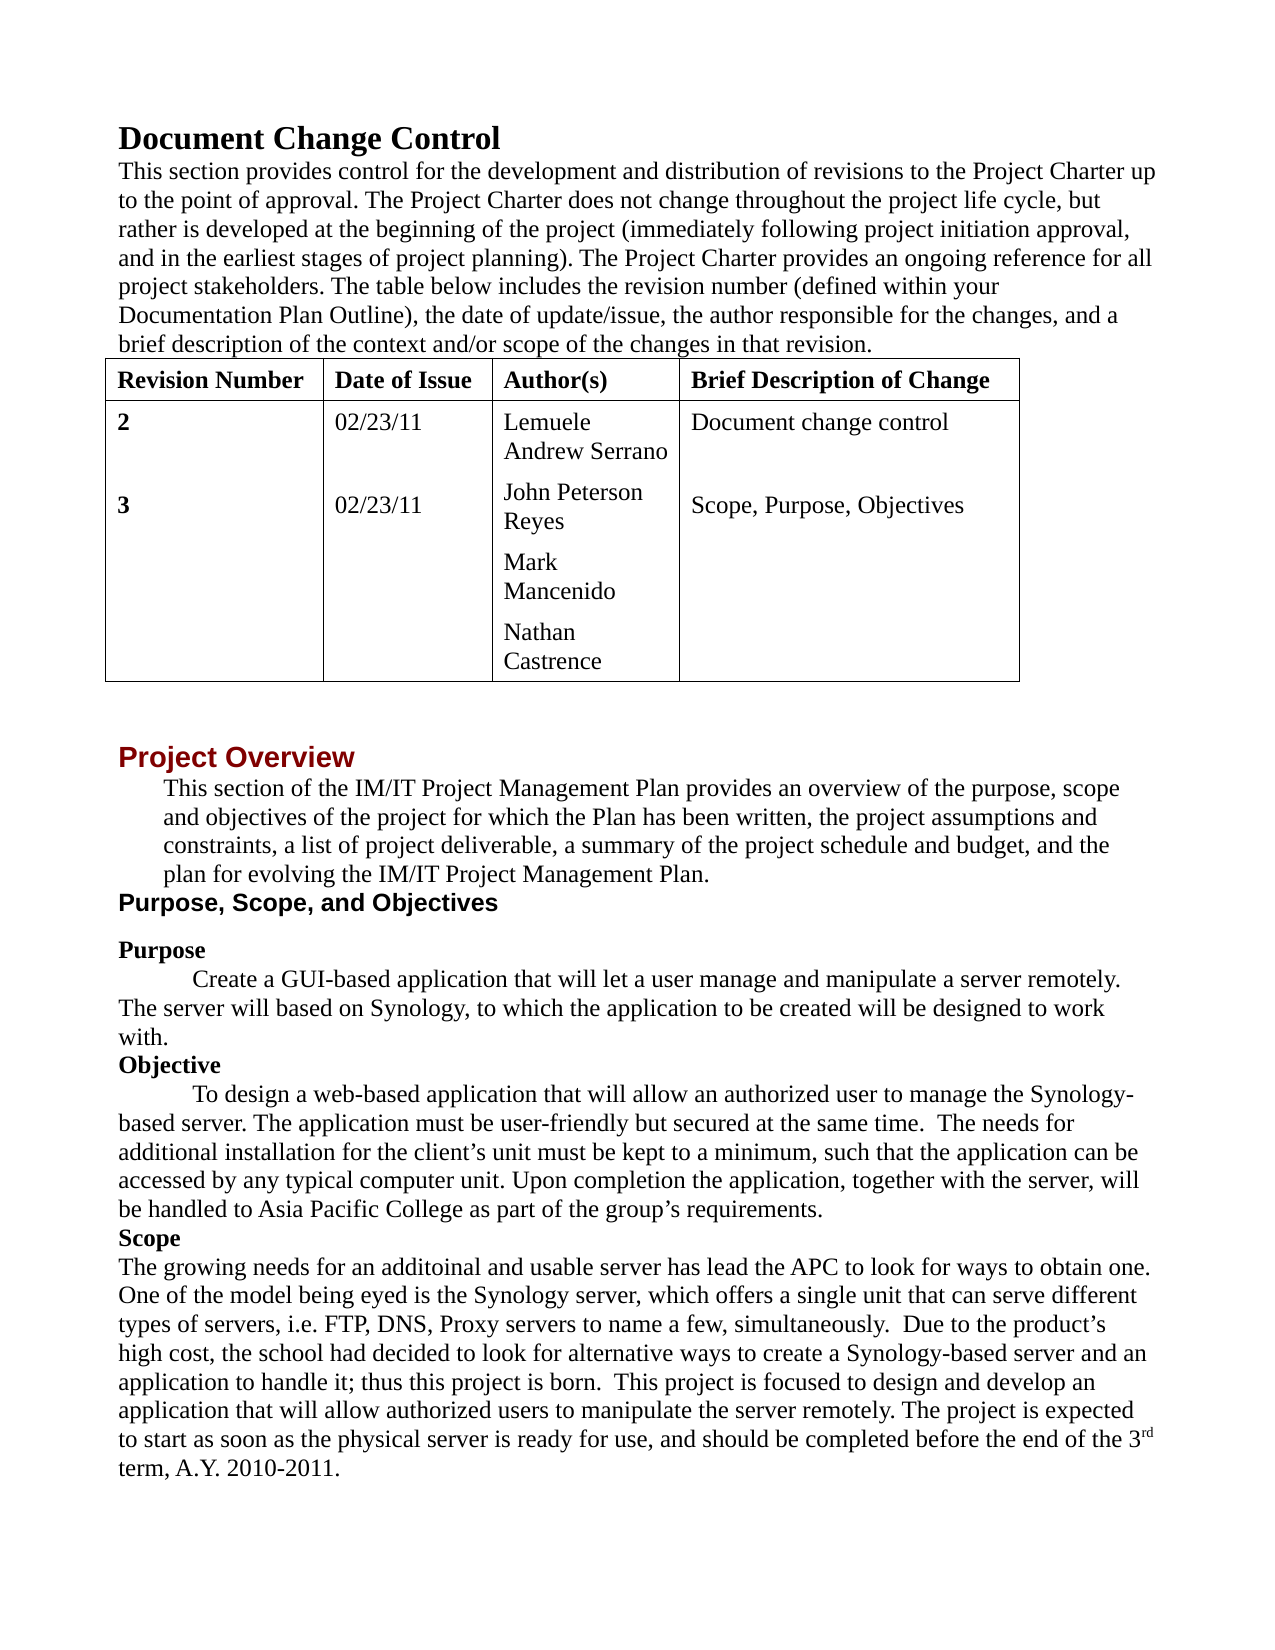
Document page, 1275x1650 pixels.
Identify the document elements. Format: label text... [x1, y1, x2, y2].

table_header Revision Number [106, 359, 323, 400]
text Purpose, Scope, and Objectives [118, 888, 1157, 917]
text To design a web-based application that will allow an authorized user to manage the Synology-based server. The application must be user-friendly but secured at the same time. The needs for additional installation for the client’s unit must be kept to a minimum, such that the application can be accessed by any typical computer unit. Upon completion the application, together with the server, will be handled to Asia Pacific College as part of the group’s requirements. [118, 1079, 1157, 1223]
text Project Overview [118, 739, 1157, 773]
text Objective [118, 1051, 1157, 1079]
text This section provides control for the development and distribution of revisions to the Project Charter up to the point of approval. The Project Charter does not change throughout the project life cycle, but rather is developed at the beginning of the project (immediately following project initiation approval, and in the earliest stages of project planning). The Project Charter provides an ongoing reference for all project stakeholders. The table below includes the revision number (defined within your Documentation Plan Outline), the date of update/issue, the author responsible for the changes, and a brief description of the context and/or scope of the changes in that revision. [118, 156, 1157, 358]
table_header Author(s) [493, 359, 679, 400]
text This section of the IM/IT Project Management Plan provides an overview of the purpose, scope and objectives of the project for which the Plan has been written, the project assumptions and constraints, a list of project deliverable, a summary of the project schedule and budget, and the plan for evolving the IM/IT Project Management Plan. [163, 773, 1157, 888]
table_header Brief Description of Change [680, 359, 1019, 400]
table_cell Lemuele Andrew Serrano John Peterson Reyes Mark Mancenido Nathan Castrence [493, 401, 679, 681]
text The growing needs for an additoinal and usable server has lead the APC to look for ways to obtain one. One of the model being eyed is the Synology server, which offers a single unit that can serve different types of servers, i.e. FTP, DNS, Proxy servers to name a few, simultaneously. Due to the product’s high cost, the school had decided to look for alternative ways to create a Synology-based server and an application to handle it; thus this project is born. This project is focused to design and develop an application that will allow authorized users to manipulate the server remotely. The project is expected to start as soon as the physical server is ready for use, and should be completed before the end of the 3rd term, A.Y. 2010-2011. [118, 1252, 1157, 1482]
text Document Change Control [118, 118, 1157, 156]
table_cell Document change control Scope, Purpose, Objectives [680, 401, 1019, 681]
text Purpose [118, 936, 1157, 964]
text Scope [118, 1223, 1157, 1252]
table_header Date of Issue [324, 359, 492, 400]
text Create a GUI-based application that will let a user manage and manipulate a server remotely. The server will based on Synology, to which the application to be created will be designed to work with. [118, 964, 1157, 1051]
table_cell 2 3 [106, 401, 323, 681]
table_cell 02/23/11 02/23/11 [324, 401, 492, 681]
